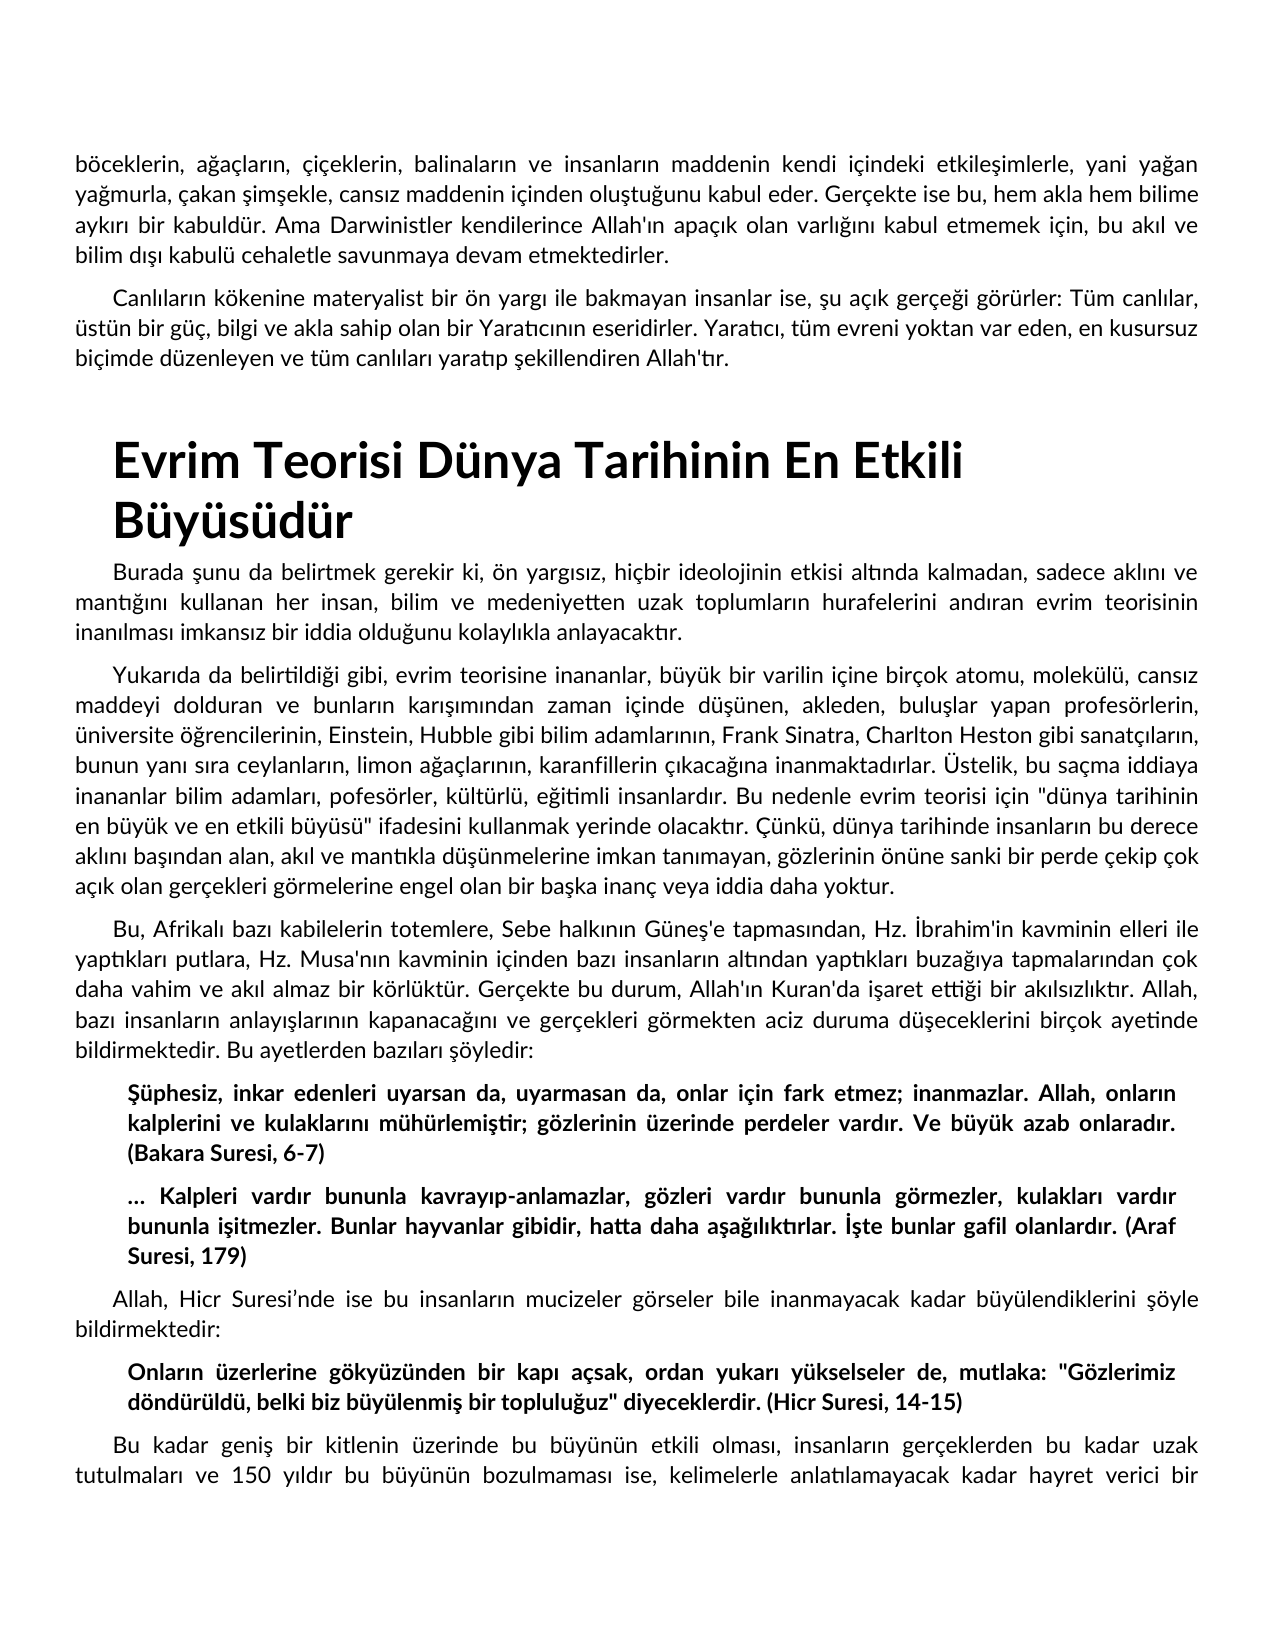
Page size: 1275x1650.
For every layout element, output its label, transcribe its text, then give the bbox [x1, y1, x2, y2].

text Burada şunu da belirtmek gerekir ki, ön yargısız, hiçbir ideolojinin etkisi altında kalmadan, sadece aklını ve mantığını kullanan her insan, bilim ve medeniyetten uzak toplumların hurafelerini andıran evrim teorisinin inanılması imkansız bir iddia olduğunu kolaylıkla anlayacaktır. [75, 557, 1200, 645]
text Şüphesiz, inkar edenleri uyarsan da, uyarmasan da, onlar için fark etmez; inanmazlar. Allah, onların kalplerini ve kulaklarını mühürlemiştir; gözlerinin üzerinde perdeler vardır. Ve büyük azab onlaradır. (Bakara Suresi, 6-7) [127, 1078, 1177, 1166]
text Allah, Hicr Suresi’nde ise bu insanların mucizeler görseler bile inanmayacak kadar büyülendiklerini şöyle bildirmektedir: [75, 1284, 1200, 1342]
text Bu, Afrikalı bazı kabilelerin totemlere, Sebe halkının Güneş'e tapmasından, Hz. İbrahim'in kavminin elleri ile yaptıkları putlara, Hz. Musa'nın kavminin içinden bazı insanların altından yaptıkları buzağıya tapmalarından çok daha vahim ve akıl almaz bir körlüktür. Gerçekte bu durum, Allah'ın Kuran'da işaret ettiği bir akılsızlıktır. Allah, bazı insanların anlayışlarının kapanacağını ve gerçekleri görmekten aciz duruma düşeceklerini birçok ayetinde bildirmektedir. Bu ayetlerden bazıları şöyledir: [75, 915, 1200, 1063]
text Yukarıda da belirtildiği gibi, evrim teorisine inananlar, büyük bir varilin içine birçok atomu, molekülü, cansız maddeyi dolduran ve bunların karışımından zaman içinde düşünen, akleden, buluşlar yapan profesörlerin, üniversite öğrencilerinin, Einstein, Hubble gibi bilim adamlarının, Frank Sinatra, Charlton Heston gibi sanatçıların, bunun yanı sıra ceylanların, limon ağaçlarının, karanfillerin çıkacağına inanmaktadırlar. Üstelik, bu saçma iddiaya inananlar bilim adamları, pofesörler, kültürlü, eğitimli insanlardır. Bu nedenle evrim teorisi için "dünya tarihinin en büyük ve en etkili büyüsü" ifadesini kullanmak yerinde olacaktır. Çünkü, dünya tarihinde insanların bu derece aklını başından alan, akıl ve mantıkla düşünmelerine imkan tanımayan, gözlerinin önüne sanki bir perde çekip çok açık olan gerçekleri görmelerine engel olan bir başka inanç veya iddia daha yoktur. [75, 661, 1200, 899]
text Onların üzerlerine gökyüzünden bir kapı açsak, ordan yukarı yükselseler de, mutlaka: "Gözlerimiz döndürüldü, belki biz büyülenmiş bir topluluğuz" diyeceklerdir. (Hicr Suresi, 14-15) [127, 1357, 1177, 1415]
text böceklerin, ağaçların, çiçeklerin, balinaların ve insanların maddenin kendi içindeki etkileşimlerle, yani yağan yağmurla, çakan şimşekle, cansız maddenin içinden oluştuğunu kabul eder. Gerçekte ise bu, hem akla hem bilime aykırı bir kabuldür. Ama Darwinistler kendilerince Allah'ın apaçık olan varlığını kabul etmemek için, bu akıl ve bilim dışı kabulü cehaletle savunmaya devam etmektedirler. [75, 150, 1200, 268]
text Bu kadar geniş bir kitlenin üzerinde bu büyünün etkili olması, insanların gerçeklerden bu kadar uzak tutulmaları ve 150 yıldır bu büyünün bozulmaması ise, kelimelerle anlatılamayacak kadar hayret verici bir [75, 1430, 1200, 1488]
text Canlıların kökenine materyalist bir ön yargı ile bakmayan insanlar ise, şu açık gerçeği görürler: Tüm canlılar, üstün bir güç, bilgi ve akla sahip olan bir Yaratıcının eseridirler. Yaratıcı, tüm evreni yoktan var eden, en kusursuz biçimde düzenleyen ve tüm canlıları yaratıp şekillendiren Allah'tır. [75, 283, 1200, 371]
text … Kalpleri vardır bununla kavrayıp-anlamazlar, gözleri vardır bununla görmezler, kulakları vardır bununla işitmezler. Bunlar hayvanlar gibidir, hatta daha aşağılıktırlar. İşte bunlar gafil olanlardır. (Araf Suresi, 179) [127, 1181, 1177, 1269]
subtitle Evrim Teorisi Dünya Tarihinin En Etkili Büyüsüdür [112, 429, 1200, 549]
